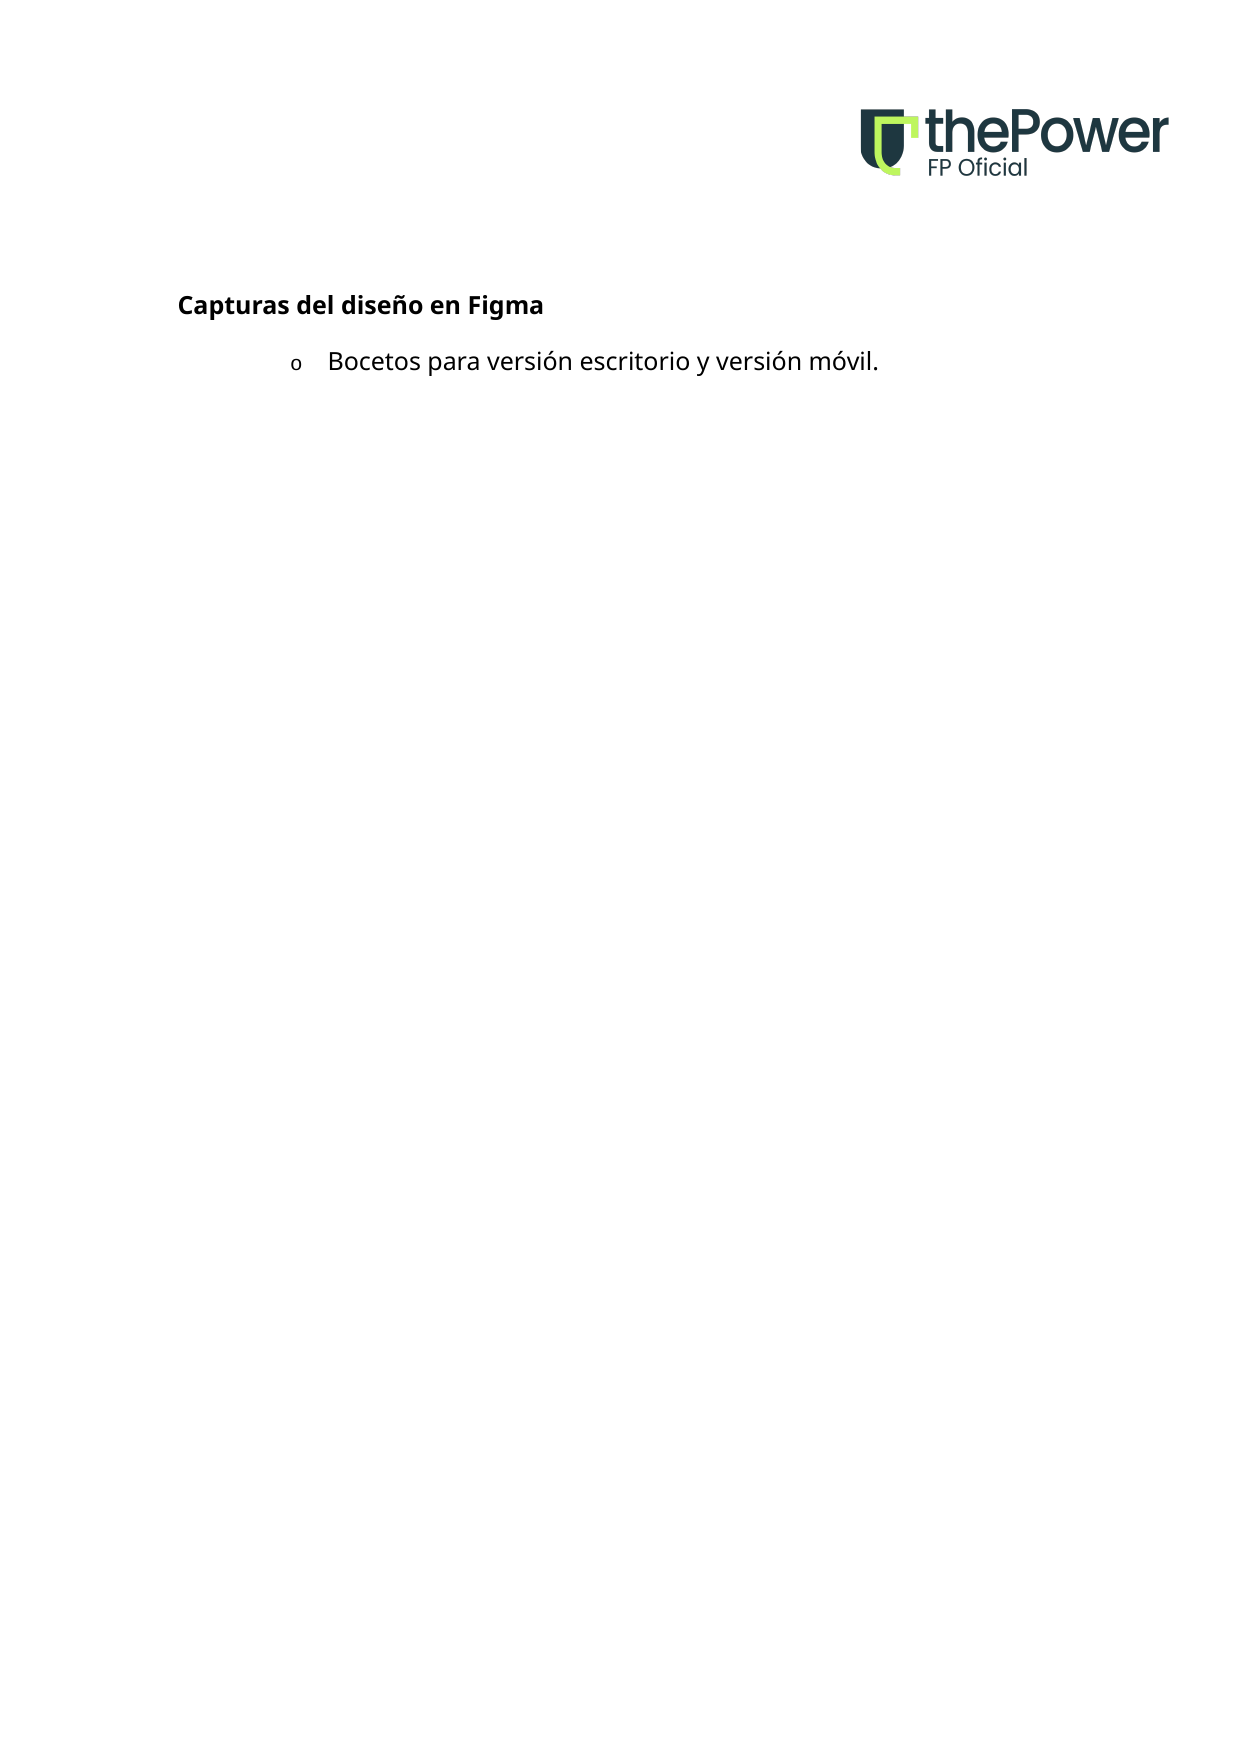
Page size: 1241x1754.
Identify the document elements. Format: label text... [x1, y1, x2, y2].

list Bocetos para versión escritorio y versión móvil. [290, 343, 1063, 377]
picture [860, 109, 1169, 176]
text Capturas del diseño en Figma [177, 288, 1063, 322]
